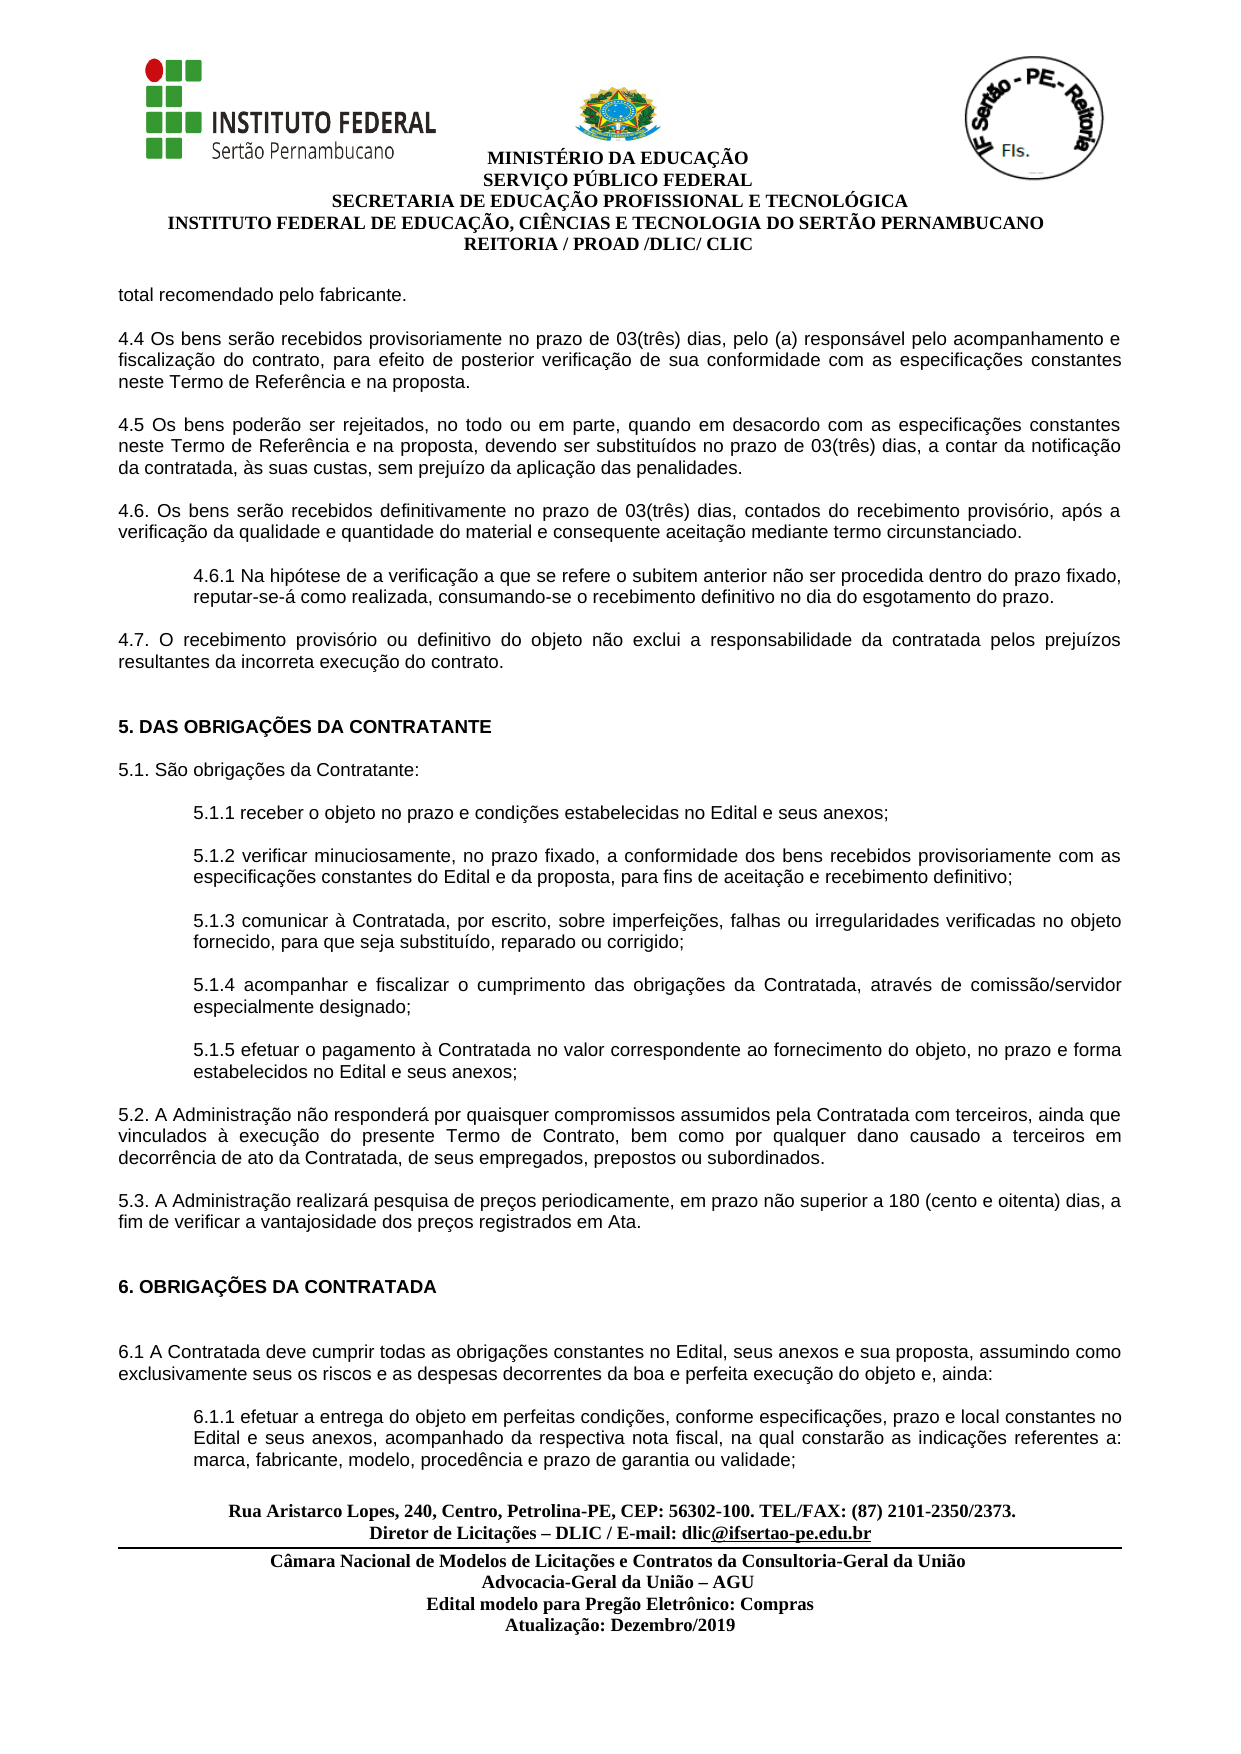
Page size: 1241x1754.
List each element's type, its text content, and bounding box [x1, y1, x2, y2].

text 5.1.2 verificar minuciosamente, no prazo fixado, a conformidade dos bens recebidos provisoriamente com as especificações constantes do Edital e da proposta, para fins de aceitação e recebimento definitivo; [193, 845, 1122, 888]
text 5.1. São obrigações da Contratante: [118, 758, 1122, 780]
text 6. OBRIGAÇÕES DA CONTRATADA [118, 1276, 1122, 1298]
picture [145, 58, 435, 159]
text 5. DAS OBRIGAÇÕES DA CONTRATANTE [118, 715, 1122, 737]
text 5.2. A Administração não responderá por quaisquer compromissos assumidos pela Contratada com terceiros, ainda que vinculados à execução do presente Termo de Contrato, bem como por qualquer dano causado a terceiros em decorrência de ato da Contratada, de seus empregados, prepostos ou subordinados. [118, 1103, 1122, 1168]
text 4.6. Os bens serão recebidos definitivamente no prazo de 03(três) dias, contados do recebimento provisório, após a verificação da qualidade e quantidade do material e consequente aceitação mediante termo circunstanciado. [118, 500, 1122, 543]
text 6.1.1 efetuar a entrega do objeto em perfeitas condições, conforme especificações, prazo e local constantes no Edital e seus anexos, acompanhado da respectiva nota fiscal, na qual constarão as indicações referentes a: marca, fabricante, modelo, procedência e prazo de garantia ou validade; [193, 1405, 1122, 1470]
text 4.6.1 Na hipótese de a verificação a que se refere o subitem anterior não ser procedida dentro do prazo fixado, reputar-se-á como realizada, consumando-se o recebimento definitivo no dia do esgotamento do prazo. [193, 564, 1122, 608]
text 4.4 Os bens serão recebidos provisoriamente no prazo de 03(três) dias, pelo (a) responsável pelo acompanhamento e fiscalização do contrato, para efeito de posterior verificação de sua conformidade com as especificações constantes neste Termo de Referência e na proposta. [118, 327, 1122, 392]
text 6.1 A Contratada deve cumprir todas as obrigações constantes no Edital, seus anexos e sua proposta, assumindo como exclusivamente seus os riscos e as despesas decorrentes da boa e perfeita execução do objeto e, ainda: [118, 1341, 1122, 1384]
picture [575, 87, 661, 141]
picture [957, 45, 1111, 186]
text 4.5 Os bens poderão ser rejeitados, no todo ou em parte, quando em desacordo com as especificações constantes neste Termo de Referência e na proposta, devendo ser substituídos no prazo de 03(três) dias, a contar da notificação da contratada, às suas custas, sem prejuízo da aplicação das penalidades. [118, 413, 1122, 478]
text 5.1.1 receber o objeto no prazo e condições estabelecidas no Edital e seus anexos; [193, 802, 1122, 823]
text 5.1.5 efetuar o pagamento à Contratada no valor correspondente ao fornecimento do objeto, no prazo e forma estabelecidos no Edital e seus anexos; [193, 1039, 1122, 1082]
text 5.1.4 acompanhar e fiscalizar o cumprimento das obrigações da Contratada, através de comissão/servidor especialmente designado; [193, 974, 1122, 1017]
text 5.1.3 comunicar à Contratada, por escrito, sobre imperfeições, falhas ou irregularidades verificadas no objeto fornecido, para que seja substituído, reparado ou corrigido; [193, 909, 1122, 953]
text 4.7. O recebimento provisório ou definitivo do objeto não exclui a responsabilidade da contratada pelos prejuízos resultantes da incorreta execução do contrato. [118, 629, 1122, 672]
text 5.3. A Administração realizará pesquisa de preços periodicamente, em prazo não superior a 180 (cento e oitenta) dias, a fim de verificar a vantajosidade dos preços registrados em Ata. [118, 1190, 1122, 1233]
text total recomendado pelo fabricante. [118, 284, 1122, 306]
